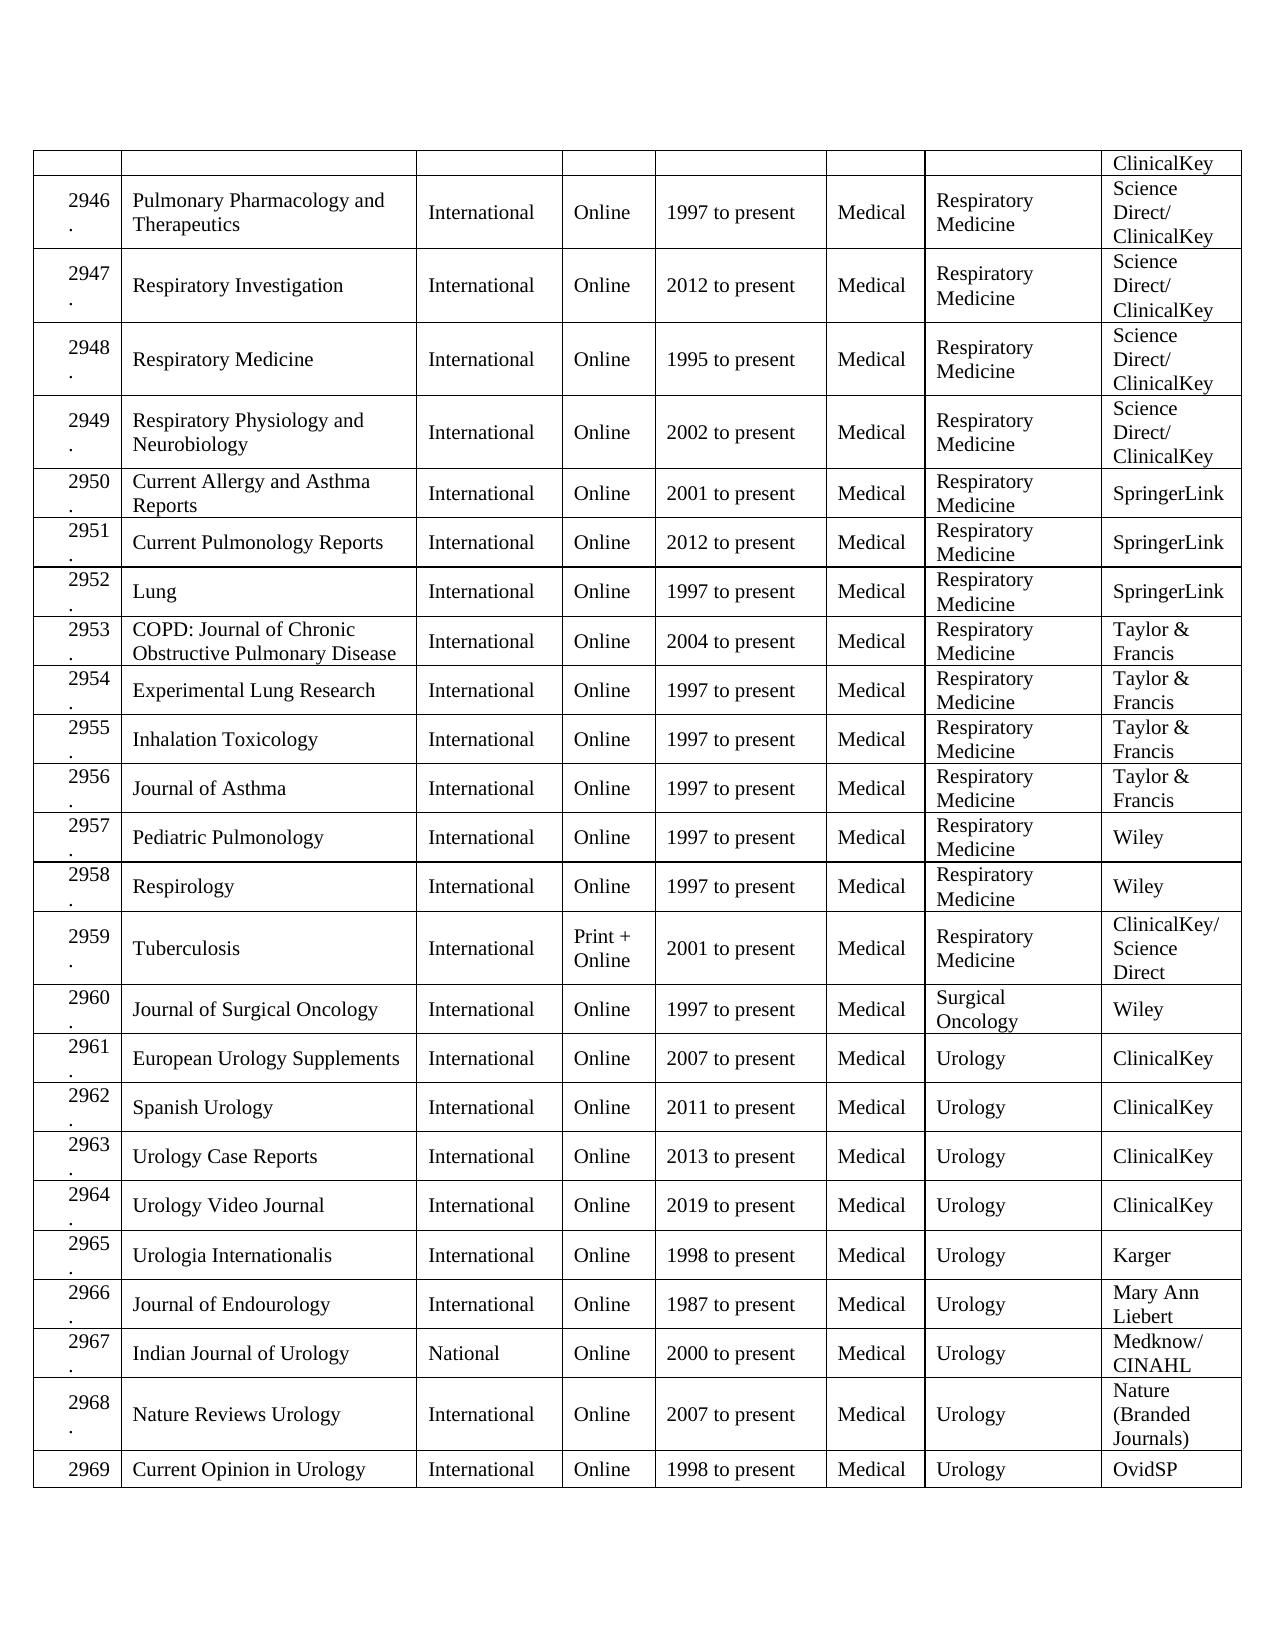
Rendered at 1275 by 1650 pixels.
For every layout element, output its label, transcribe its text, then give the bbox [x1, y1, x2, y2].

table_cell Online [563, 1231, 655, 1279]
table_cell [34, 568, 121, 616]
table_cell [827, 151, 924, 175]
table_cell 1997 to present [656, 813, 826, 861]
table_cell Respiratory Medicine [926, 813, 1101, 861]
table_cell [34, 1181, 121, 1229]
table_cell Urology [926, 1329, 1101, 1377]
table_cell Respiratory Medicine [926, 715, 1101, 763]
table_cell 1995 to present [656, 323, 826, 395]
table_cell Online [563, 1329, 655, 1377]
table_cell International [417, 469, 562, 517]
table_cell Online [563, 323, 655, 395]
table_cell Respiratory Medicine [926, 323, 1101, 395]
table_cell Mary Ann Liebert [1102, 1280, 1241, 1328]
table_cell International [417, 1280, 562, 1328]
table_cell 2007 to present [656, 1034, 826, 1082]
table_cell 1997 to present [656, 764, 826, 812]
table_cell [34, 469, 121, 517]
table_cell Online [563, 666, 655, 714]
table_cell 1997 to present [656, 715, 826, 763]
table_cell International [417, 249, 562, 322]
table_cell Respiratory Physiology and Neurobiology [122, 396, 416, 468]
table_cell International [417, 1378, 562, 1450]
table_cell International [417, 985, 562, 1033]
table_cell International [417, 396, 562, 468]
table_cell Respiratory Medicine [926, 249, 1101, 322]
table_cell ClinicalKey [1102, 1132, 1241, 1180]
table_cell 1997 to present [656, 863, 826, 911]
table_cell 1997 to present [656, 985, 826, 1033]
table_cell Journal of Surgical Oncology [122, 985, 416, 1033]
table_cell ClinicalKey [1102, 1034, 1241, 1082]
table_cell 2000 to present [656, 1329, 826, 1377]
table_cell International [417, 912, 562, 984]
table_cell [34, 176, 121, 248]
table_cell Online [563, 249, 655, 322]
table_cell Respirology [122, 863, 416, 911]
table_cell Surgical Oncology [926, 985, 1101, 1033]
table_cell Medical [827, 764, 924, 812]
table_cell Medical [827, 985, 924, 1033]
table_cell Respiratory Medicine [926, 764, 1101, 812]
table_cell Nature Reviews Urology [122, 1378, 416, 1450]
table_cell International [417, 1132, 562, 1180]
table_cell [34, 1280, 121, 1328]
table_cell 2011 to present [656, 1083, 826, 1131]
table_cell Online [563, 1034, 655, 1082]
table_cell [34, 323, 121, 395]
table_cell Online [563, 1083, 655, 1131]
table_cell Urology [926, 1451, 1101, 1487]
table_cell Respiratory Medicine [926, 666, 1101, 714]
table_cell Medical [827, 518, 924, 566]
table_cell International [417, 1451, 562, 1487]
table_cell Medical [827, 1034, 924, 1082]
table_cell 2001 to present [656, 912, 826, 984]
table_cell [34, 813, 121, 861]
table_cell International [417, 1083, 562, 1131]
table_cell European Urology Supplements [122, 1034, 416, 1082]
table_cell OvidSP [1102, 1451, 1241, 1487]
table_cell Respiratory Medicine [926, 568, 1101, 616]
table_cell 1997 to present [656, 176, 826, 248]
table_cell International [417, 568, 562, 616]
table_cell ClinicalKey/ Science Direct [1102, 912, 1241, 984]
table_cell SpringerLink [1102, 469, 1241, 517]
table_cell Medknow/ CINAHL [1102, 1329, 1241, 1377]
table_cell Medical [827, 813, 924, 861]
table_cell Online [563, 715, 655, 763]
table_cell Respiratory Medicine [926, 176, 1101, 248]
table_cell Respiratory Medicine [926, 863, 1101, 911]
table_cell 1997 to present [656, 568, 826, 616]
table_cell Medical [827, 1231, 924, 1279]
table_cell International [417, 666, 562, 714]
table_cell 1997 to present [656, 666, 826, 714]
table_cell Medical [827, 568, 924, 616]
table_cell [563, 151, 655, 175]
table_cell 1998 to present [656, 1451, 826, 1487]
table_cell International [417, 176, 562, 248]
table_cell Online [563, 518, 655, 566]
table_cell [34, 249, 121, 322]
table_cell Respiratory Medicine [926, 617, 1101, 665]
table_cell Wiley [1102, 863, 1241, 911]
table_cell 2013 to present [656, 1132, 826, 1180]
table_cell Science Direct/ ClinicalKey [1102, 249, 1241, 322]
table_cell Current Pulmonology Reports [122, 518, 416, 566]
table_cell [34, 666, 121, 714]
table_cell 2019 to present [656, 1181, 826, 1229]
table_cell [926, 151, 1101, 175]
table_cell [122, 151, 416, 175]
table_cell Online [563, 985, 655, 1033]
table_cell Online [563, 396, 655, 468]
table_cell COPD: Journal of Chronic Obstructive Pulmonary Disease [122, 617, 416, 665]
table_cell Indian Journal of Urology [122, 1329, 416, 1377]
table_cell ClinicalKey [1102, 1083, 1241, 1131]
table_cell [34, 715, 121, 763]
table_cell [34, 1034, 121, 1082]
table_cell 1987 to present [656, 1280, 826, 1328]
table_cell Spanish Urology [122, 1083, 416, 1131]
table_cell SpringerLink [1102, 518, 1241, 566]
table_cell Respiratory Medicine [926, 912, 1101, 984]
table_cell Taylor & Francis [1102, 764, 1241, 812]
table_cell Wiley [1102, 985, 1241, 1033]
table_cell International [417, 323, 562, 395]
table_cell SpringerLink [1102, 568, 1241, 616]
table_cell [34, 1132, 121, 1180]
table_cell Medical [827, 1451, 924, 1487]
table_cell Urology [926, 1378, 1101, 1450]
table_cell [34, 863, 121, 911]
table_cell Science Direct/ ClinicalKey [1102, 396, 1241, 468]
table_cell Science Direct/ ClinicalKey [1102, 176, 1241, 248]
table_cell Respiratory Medicine [926, 518, 1101, 566]
table_cell Urology [926, 1034, 1101, 1082]
table_cell Online [563, 1378, 655, 1450]
table_cell International [417, 518, 562, 566]
table_cell Medical [827, 1378, 924, 1450]
table_cell ClinicalKey [1102, 1181, 1241, 1229]
table_cell [34, 617, 121, 665]
table_cell [656, 151, 826, 175]
table_cell 2001 to present [656, 469, 826, 517]
table_cell Medical [827, 666, 924, 714]
table_cell National [417, 1329, 562, 1377]
table_cell Print + Online [563, 912, 655, 984]
table_cell Online [563, 568, 655, 616]
table_cell Medical [827, 396, 924, 468]
table_cell Online [563, 469, 655, 517]
table_cell Medical [827, 912, 924, 984]
table_cell ClinicalKey [1102, 151, 1241, 175]
table_cell Nature (Branded Journals) [1102, 1378, 1241, 1450]
table_cell Online [563, 813, 655, 861]
table_cell [34, 151, 121, 175]
table_cell International [417, 715, 562, 763]
table_cell Online [563, 1280, 655, 1328]
table_cell Medical [827, 1083, 924, 1131]
table_cell Karger [1102, 1231, 1241, 1279]
table_cell Urology [926, 1231, 1101, 1279]
table_cell [417, 151, 562, 175]
table_cell Urology Video Journal [122, 1181, 416, 1229]
table_cell Respiratory Medicine [122, 323, 416, 395]
table_cell Medical [827, 323, 924, 395]
table_cell International [417, 813, 562, 861]
table_cell Online [563, 617, 655, 665]
table_cell Taylor & Francis [1102, 715, 1241, 763]
table_cell [34, 764, 121, 812]
table_cell Online [563, 176, 655, 248]
table_cell International [417, 863, 562, 911]
table_cell Medical [827, 617, 924, 665]
table_cell Online [563, 1181, 655, 1229]
table_cell 2012 to present [656, 249, 826, 322]
table_cell Online [563, 863, 655, 911]
table_cell [34, 1083, 121, 1131]
table_cell [34, 1231, 121, 1279]
table_cell 1998 to present [656, 1231, 826, 1279]
table_cell Medical [827, 1132, 924, 1180]
table_cell Respiratory Medicine [926, 469, 1101, 517]
table_cell Journal of Asthma [122, 764, 416, 812]
table_cell Experimental Lung Research [122, 666, 416, 714]
table_cell Medical [827, 176, 924, 248]
table_cell Medical [827, 1280, 924, 1328]
table_cell International [417, 1181, 562, 1229]
table_cell 2007 to present [656, 1378, 826, 1450]
table_cell Lung [122, 568, 416, 616]
table_cell [34, 396, 121, 468]
table_cell [34, 518, 121, 566]
table_cell Urology Case Reports [122, 1132, 416, 1180]
table_cell Wiley [1102, 813, 1241, 861]
table_cell Taylor & Francis [1102, 666, 1241, 714]
table_cell Pediatric Pulmonology [122, 813, 416, 861]
table_cell [34, 1451, 121, 1487]
table_cell [34, 1378, 121, 1450]
table_cell Urologia Internationalis [122, 1231, 416, 1279]
table_cell Medical [827, 715, 924, 763]
table_cell Urology [926, 1083, 1101, 1131]
table_cell Urology [926, 1181, 1101, 1229]
table_cell 2004 to present [656, 617, 826, 665]
table_cell Online [563, 1451, 655, 1487]
table_cell Urology [926, 1280, 1101, 1328]
table_cell Medical [827, 249, 924, 322]
table_cell Respiratory Investigation [122, 249, 416, 322]
table_cell Medical [827, 1181, 924, 1229]
table_cell Respiratory Medicine [926, 396, 1101, 468]
table_cell Medical [827, 469, 924, 517]
table_cell Tuberculosis [122, 912, 416, 984]
table_cell Online [563, 764, 655, 812]
table_cell 2002 to present [656, 396, 826, 468]
table_cell Pulmonary Pharmacology and Therapeutics [122, 176, 416, 248]
table_cell International [417, 1034, 562, 1082]
table_cell International [417, 1231, 562, 1279]
table_cell [34, 1329, 121, 1377]
table_cell [34, 985, 121, 1033]
table_cell Current Allergy and Asthma Reports [122, 469, 416, 517]
table_cell [34, 912, 121, 984]
table_cell International [417, 764, 562, 812]
table_cell Urology [926, 1132, 1101, 1180]
table_cell International [417, 617, 562, 665]
table_cell Journal of Endourology [122, 1280, 416, 1328]
table_cell 2012 to present [656, 518, 826, 566]
table_cell Medical [827, 863, 924, 911]
table_cell Science Direct/ ClinicalKey [1102, 323, 1241, 395]
table_cell Current Opinion in Urology [122, 1451, 416, 1487]
table_cell Online [563, 1132, 655, 1180]
table_cell Taylor & Francis [1102, 617, 1241, 665]
table_cell Inhalation Toxicology [122, 715, 416, 763]
table_cell Medical [827, 1329, 924, 1377]
